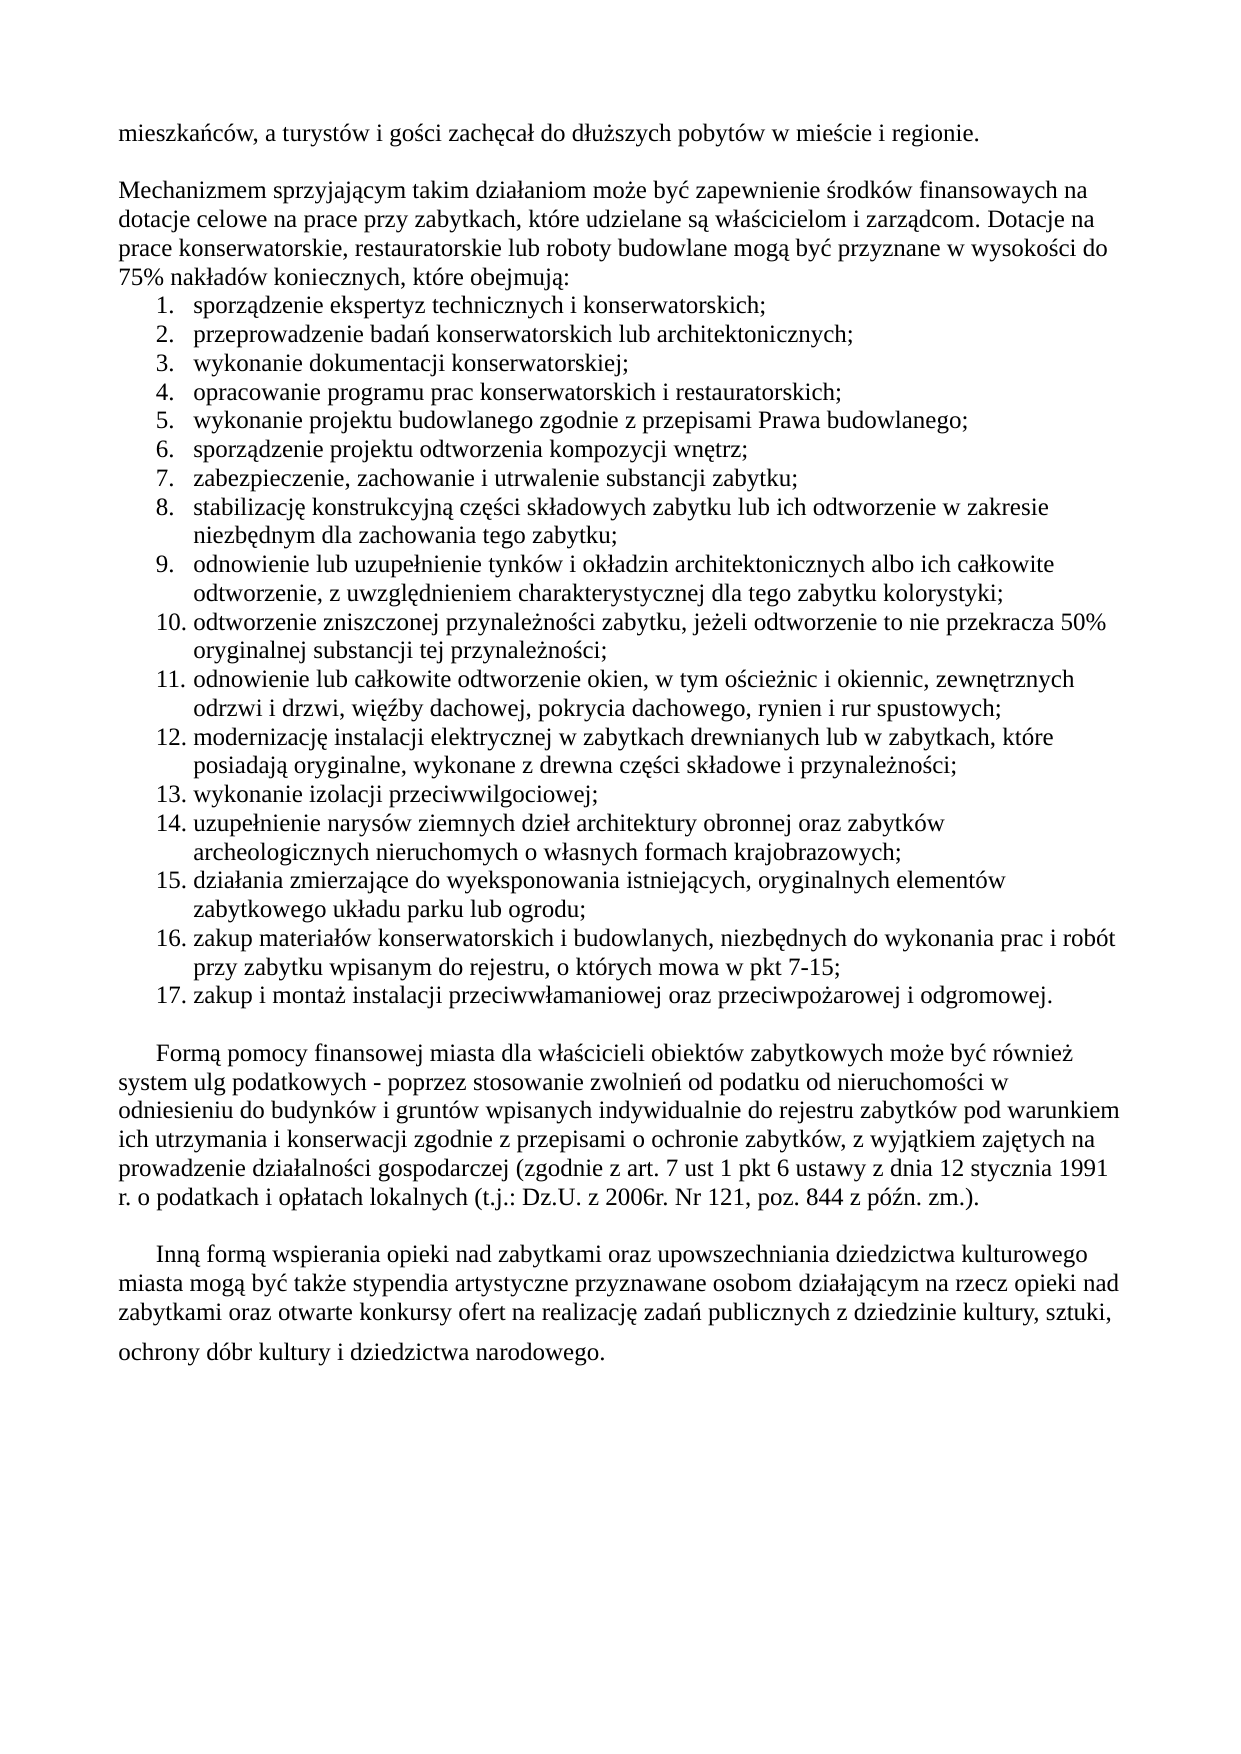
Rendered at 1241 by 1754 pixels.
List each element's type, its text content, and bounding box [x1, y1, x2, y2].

list opracowanie programu prac konserwatorskich i restauratorskich; [156, 377, 1122, 406]
list uzupełnienie narysów ziemnych dzieł architektury obronnej oraz zabytków archeologicznych nieruchomych o własnych formach krajobrazowych; [156, 808, 1122, 866]
list wykonanie dokumentacji konserwatorskiej; [156, 348, 1122, 377]
list modernizację instalacji elektrycznej w zabytkach drewnianych lub w zabytkach, które posiadają oryginalne, wykonane z drewna części składowe i przynależności; [156, 722, 1122, 779]
list zakup i montaż instalacji przeciwwłamaniowej oraz przeciwpożarowej i odgromowej. [156, 981, 1122, 1009]
text mieszkańców, a turystów i gości zachęcał do dłuższych pobytów w mieście i regionie. [118, 118, 1122, 147]
text Inną formą wspierania opieki nad zabytkami oraz upowszechniania dziedzictwa kulturowego miasta mogą być także stypendia artystyczne przyznawane osobom działającym na rzecz opieki nad zabytkami oraz otwarte konkursy ofert na realizację zadań publicznych z dziedzinie kultury, sztuki, ochrony dóbr kultury i dziedzictwa narodowego. [118, 1239, 1122, 1369]
list zakup materiałów konserwatorskich i budowlanych, niezbędnych do wykonania prac i robót przy zabytku wpisanym do rejestru, o których mowa w pkt 7-15; [156, 923, 1122, 981]
list odnowienie lub uzupełnienie tynków i okładzin architektonicznych albo ich całkowite odtworzenie, z uwzględnieniem charakterystycznej dla tego zabytku kolorystyki; [156, 549, 1122, 607]
list odtworzenie zniszczonej przynależności zabytku, jeżeli odtworzenie to nie przekracza 50% oryginalnej substancji tej przynależności; [156, 607, 1122, 664]
list sporządzenie ekspertyz technicznych i konserwatorskich; [156, 291, 1122, 319]
list wykonanie izolacji przeciwwilgociowej; [156, 779, 1122, 808]
list zabezpieczenie, zachowanie i utrwalenie substancji zabytku; [156, 463, 1122, 492]
list przeprowadzenie badań konserwatorskich lub architektonicznych; [156, 319, 1122, 348]
text Mechanizmem sprzyjającym takim działaniom może być zapewnienie środków finansowaych na dotacje celowe na prace przy zabytkach, które udzielane są właścicielom i zarządcom. Dotacje na prace konserwatorskie, restauratorskie lub roboty budowlane mogą być przyznane w wysokości do 75% nakładów koniecznych, które obejmują: [118, 176, 1122, 291]
list wykonanie projektu budowlanego zgodnie z przepisami Prawa budowlanego; [156, 406, 1122, 434]
text Formą pomocy finansowej miasta dla właścicieli obiektów zabytkowych może być również system ulg podatkowych - poprzez stosowanie zwolnień od podatku od nieruchomości w odniesieniu do budynków i gruntów wpisanych indywidualnie do rejestru zabytków pod warunkiem ich utrzymania i konserwacji zgodnie z przepisami o ochronie zabytków, z wyjątkiem zajętych na prowadzenie działalności gospodarczej (zgodnie z art. 7 ust 1 pkt 6 ustawy z dnia 12 stycznia 1991 r. o podatkach i opłatach lokalnych (t.j.: Dz.U. z 2006r. Nr 121, poz. 844 z późn. zm.). [118, 1038, 1122, 1211]
list sporządzenie projektu odtworzenia kompozycji wnętrz; [156, 434, 1122, 463]
list stabilizację konstrukcyjną części składowych zabytku lub ich odtworzenie w zakresie niezbędnym dla zachowania tego zabytku; [156, 492, 1122, 549]
list odnowienie lub całkowite odtworzenie okien, w tym ościeżnic i okiennic, zewnętrznych odrzwi i drzwi, więźby dachowej, pokrycia dachowego, rynien i rur spustowych; [156, 664, 1122, 722]
list działania zmierzające do wyeksponowania istniejących, oryginalnych elementów zabytkowego układu parku lub ogrodu; [156, 866, 1122, 923]
